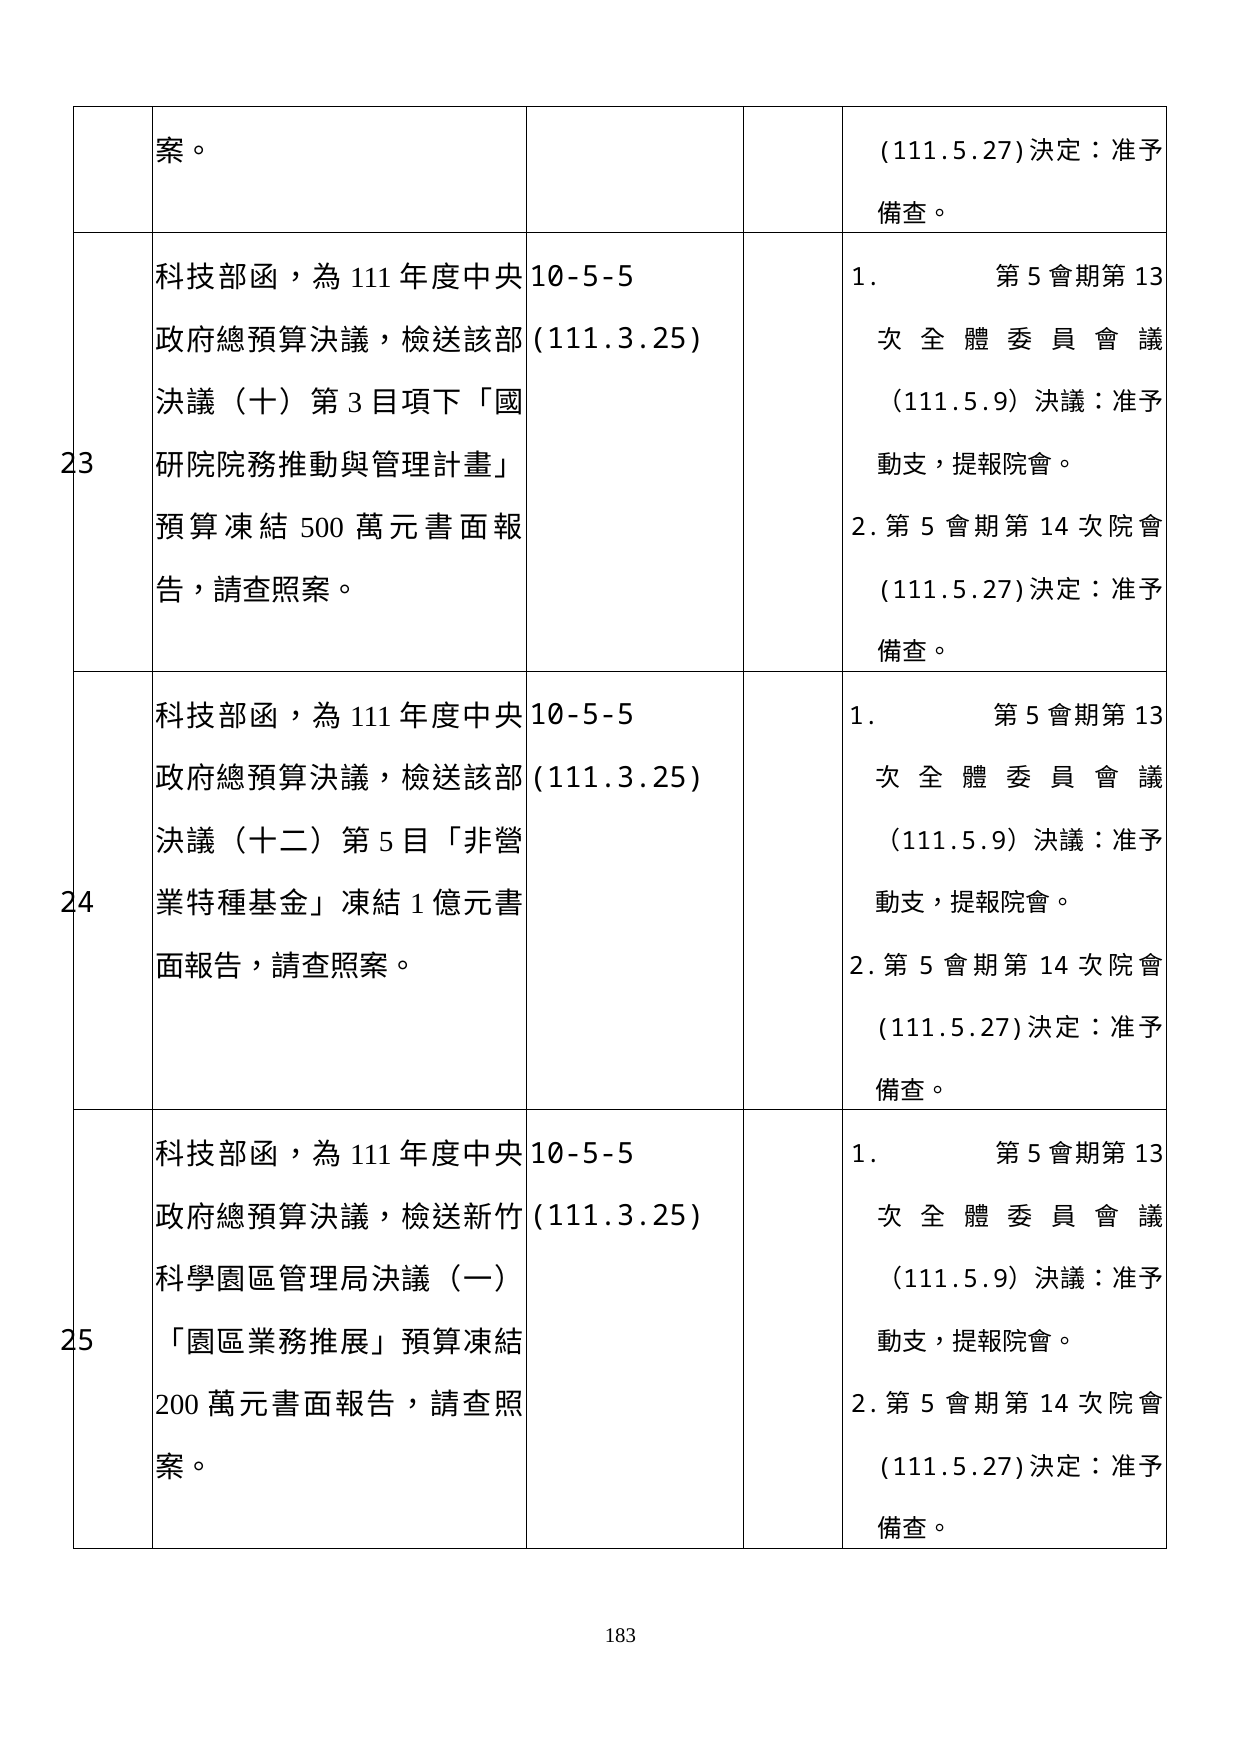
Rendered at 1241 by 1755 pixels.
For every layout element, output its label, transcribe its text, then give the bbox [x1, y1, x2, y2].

table_cell [74, 1110, 152, 1548]
table_cell 1. 第5會期第13次全體委員會議（111.5.9）決議：准予動支，提報院會。 2.第5會期第14次院會(111.5.27)決定：准予備查。 [843, 233, 1166, 671]
table_cell [744, 233, 842, 671]
table_cell 10-5-5 (111.3.25) [527, 233, 743, 671]
table_cell 10-5-5 (111.3.25) [527, 1110, 743, 1548]
table_cell 1. 第5會期第13次全體委員會議（111.5.9）決議：准予動支，提報院會。 2.第5會期第14次院會(111.5.27)決定：准予備查。 [843, 672, 1166, 1109]
table_cell [74, 107, 152, 232]
table_cell [74, 672, 152, 1109]
table_cell 1. 第5會期第13次全體委員會議（111.5.9）決議：准予動支，提報院會。 2.第5會期第14次院會(111.5.27)決定：准予備查。 [843, 1110, 1166, 1548]
table_cell 科技部函，為111年度中央政府總預算決議，檢送該部決議（十二）第5目「非營業特種基金」凍結1億元書面報告，請查照案。 [153, 672, 526, 1109]
table_cell (111.5.27)決定：准予備查。 [843, 107, 1166, 232]
table_cell [744, 672, 842, 1109]
table_cell [744, 1110, 842, 1548]
table_cell [527, 107, 743, 232]
table_cell [744, 107, 842, 232]
table_cell [74, 233, 152, 671]
table_cell 科技部函，為111年度中央政府總預算決議，檢送該部決議（十）第3目項下「國研院院務推動與管理計畫」預算凍結500萬元書面報告，請查照案。 [153, 233, 526, 671]
table_cell 10-5-5 (111.3.25) [527, 672, 743, 1109]
table_cell 案。 [153, 107, 526, 232]
table_cell 科技部函，為111年度中央政府總預算決議，檢送新竹科學園區管理局決議（一）「園區業務推展」預算凍結200萬元書面報告，請查照案。 [153, 1110, 526, 1548]
